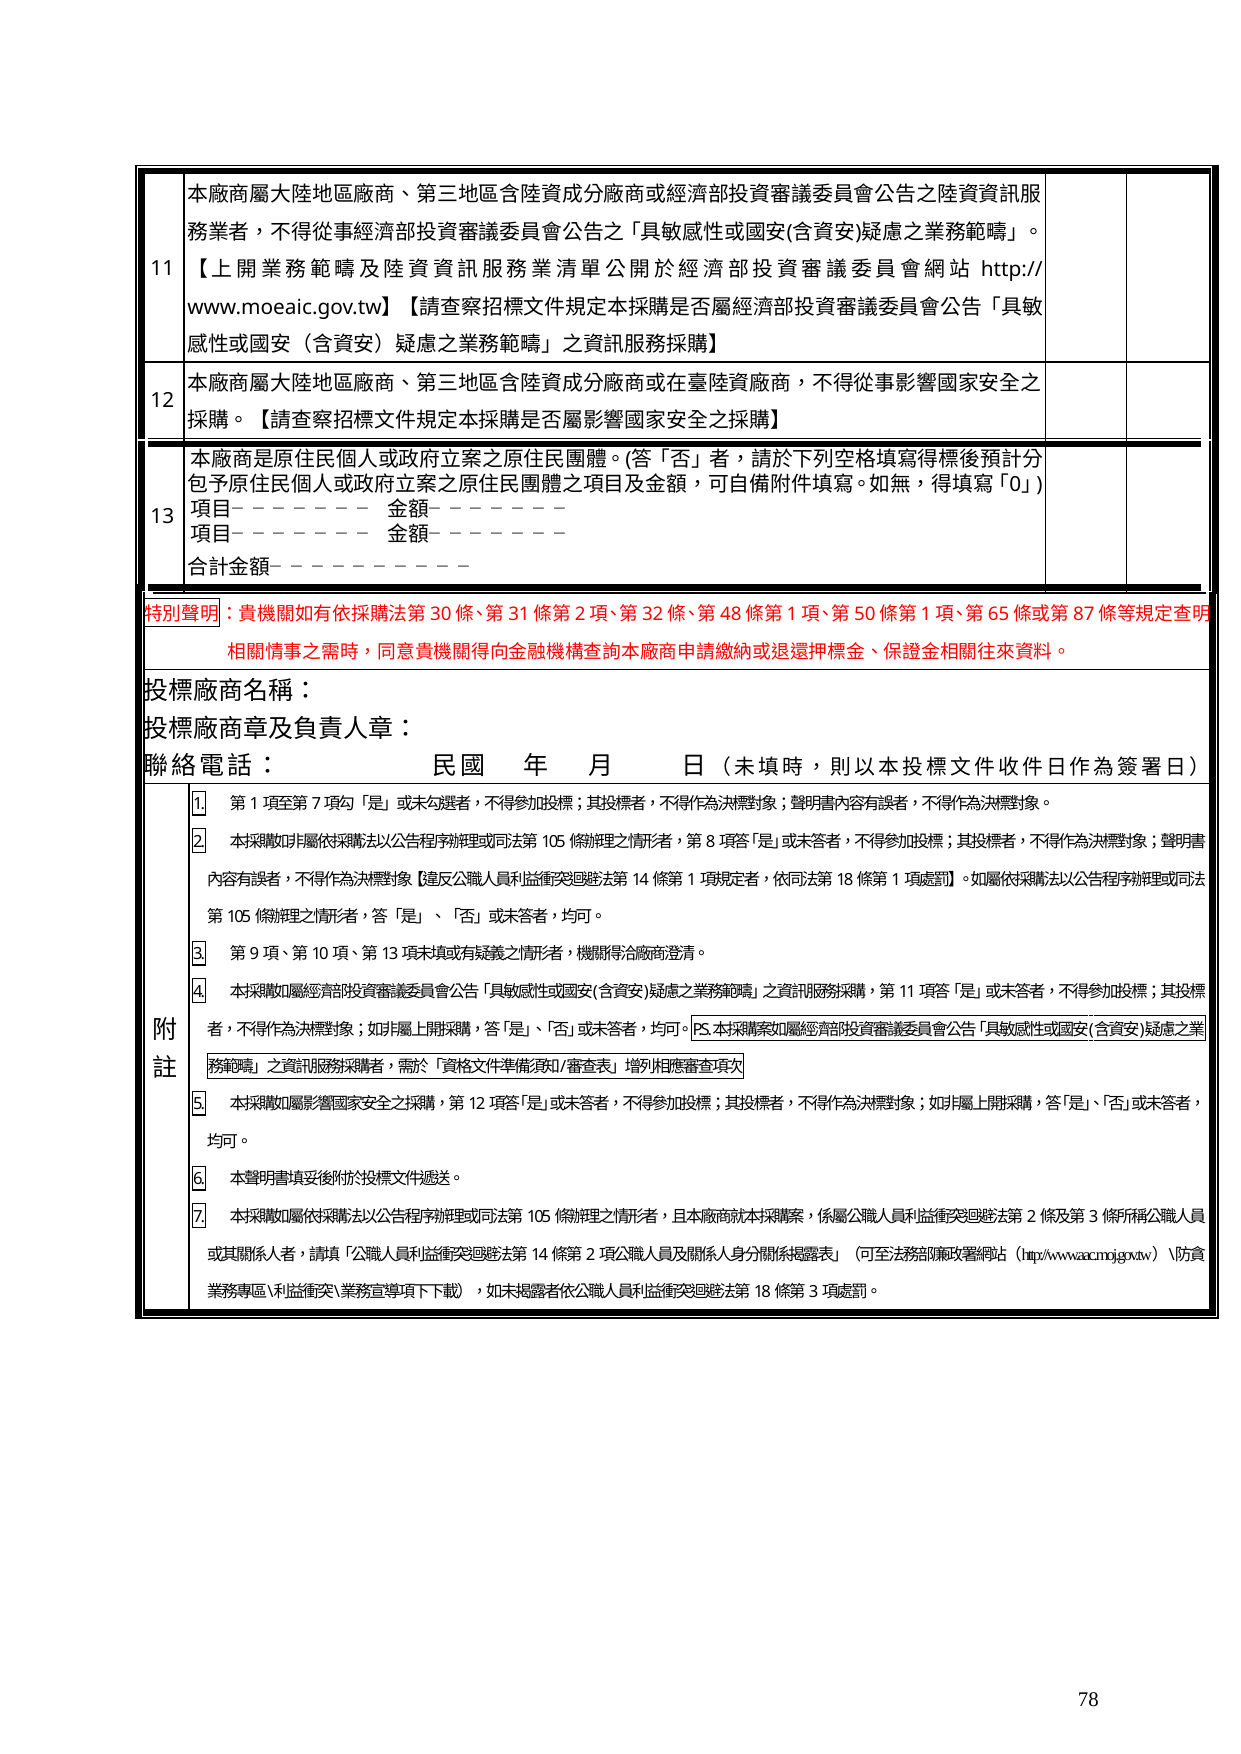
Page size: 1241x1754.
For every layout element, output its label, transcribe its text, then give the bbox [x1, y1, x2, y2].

table_cell [1127, 363, 1209, 437]
table_cell [1127, 174, 1209, 361]
table_cell 本廠商是原住民個人或政府立案之原住民團體。(答「否」者，請於下列空格填寫得標後預計分包予原住民個人或政府立案之原住民團體之項目及金額，可自備附件填寫。如無，得填寫「0」) 項目╴╴╴╴╴╴╴ 金額╴╴╴╴╴╴╴ 項目╴╴╴╴╴╴╴ 金額╴╴╴╴╴╴╴ 合計金額╴╴╴╴╴╴╴╴╴╴ [185, 447, 1045, 584]
table_cell 投標廠商名稱： 投標廠商章及負責人章： 聯絡電話： 民國 年 月 日（未填時，則以本投標文件收件日作為簽署日） [145, 670, 1209, 783]
table_cell 本廠商屬大陸地區廠商、第三地區含陸資成分廠商或在臺陸資廠商，不得從事影響國家安全之採購。【請查察招標文件規定本採購是否屬影響國家安全之採購】 [185, 363, 1045, 437]
table_cell [1046, 174, 1126, 361]
table_cell [1046, 363, 1126, 437]
table_cell 11 [145, 174, 183, 361]
table_cell 13 [140, 438, 183, 584]
table_cell 12 [145, 363, 183, 437]
table_cell 附 註 [145, 784, 188, 1309]
table_cell [1046, 447, 1126, 584]
table_cell [1127, 438, 1212, 584]
table_cell 特別聲明：貴機關如有依採購法第30條、第31條第2項、第32條、第48條第1項、第50條第1項、第65條或第87條等規定查明相關情事之需時，同意貴機關得向金融機構查詢本廠商申請繳納或退還押標金、保證金相關往來資料。 [142, 584, 1212, 669]
table_cell 本廠商屬大陸地區廠商、第三地區含陸資成分廠商或經濟部投資審議委員會公告之陸資資訊服務業者，不得從事經濟部投資審議委員會公告之「具敏感性或國安(含資安)疑慮之業務範疇」。【上開業務範疇及陸資資訊服務業清單公開於經濟部投資審議委員會網站http://www.moeaic.gov.tw】【請查察招標文件規定本採購是否屬經濟部投資審議委員會公告「具敏感性或國安（含資安）疑慮之業務範疇」之資訊服務採購】 [185, 174, 1045, 361]
table_cell 第1項至第7 項勾「是」或未勾選者，不得參加投標；其投標者，不得作為決標對象；聲明書內容有誤者，不得作為決標對象。 本採購如非屬依採購法以公告程序辦理或同法第105條辦理之情形者，第8項答「是」或未答者，不得參加投標；其投標者，不得作為決標對象；聲明書內容有誤者，不得作為決標對象【違反公職人員利益衝突迴避法第14條第1項規定者，依同法第18條第1項處罰】。如屬依採購法以公告程序辦理或同法第105條辦理之情形者，答「是」、「否」或未答者，均可。 第9項、第10項、第13項未填或有疑義之情形者，機關得洽廠商澄清。 本採購如屬經濟部投資審議委員會公告「具敏感性或國安(含資安)疑慮之業務範疇」之資訊服務採購，第11項答「是」或未答者，不得參加投標；其投標者，不得作為決標對象；如非屬上開採購，答「是」、「否」或未答者，均可。P.S.本採購案如屬經濟部投資審議委員會公告「具敏感性或國安(含資安)疑慮之業務範疇」之資訊服務採購者，需於「資格文件準備須知/審查表」增列相應審查項次 本採購如屬影響國家安全之採購，第12項答「是」或未答者，不得參加投標；其投標者，不得作為決標對象；如非屬上開採購，答「是」、「否」或未答者，均可。 本聲明書填妥後附於投標文件遞送。 本採購如屬依採購法以公告程序辦理或同法第105條辦理之情形者，且本廠商就本採購案，係屬公職人員利益衝突迴避法第2條及第3條所稱公職人員或其關係人者，請填「公職人員利益衝突迴避法第14條第2項公職人員及關係人身分關係揭露表」（可至法務部廉政署網站（http://www.aac.moj.gov.tw）\防貪業務專區\利益衝突\業務宣導項下下載），如未揭露者依公職人員利益衝突迴避法第18條第3項處罰。 [190, 784, 1209, 1309]
